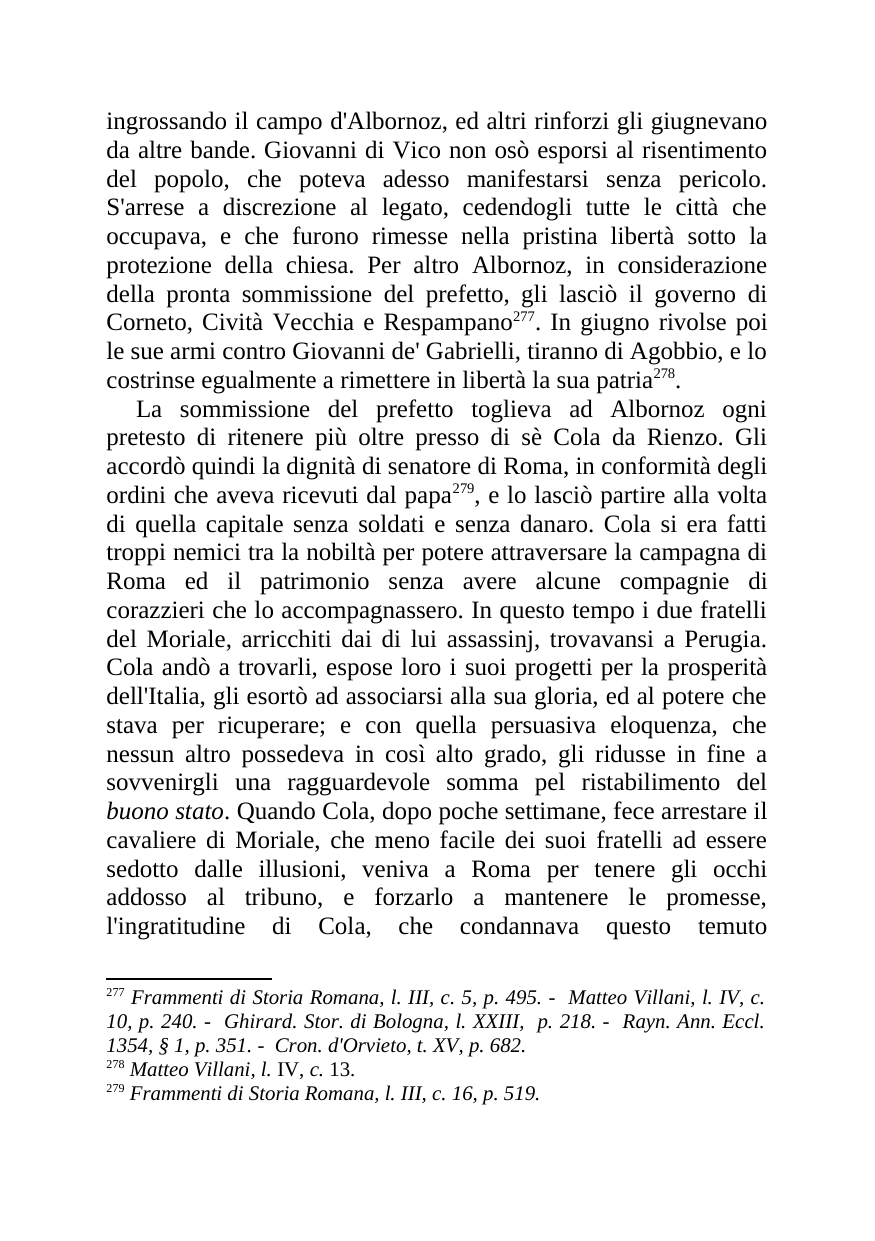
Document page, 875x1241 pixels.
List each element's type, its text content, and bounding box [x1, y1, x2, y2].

text La sommissione del prefetto toglieva ad Albornoz ogni pretesto di ritenere più oltre presso di sè Cola da Rienzo. Gli accordò quindi la dignità di senatore di Roma, in conformità degli ordini che aveva ricevuti dal papa, e lo lasciò partire alla volta di quella capitale senza soldati e senza danaro. Cola si era fatti troppi nemici tra la nobiltà per potere attraversare la campagna di Roma ed il patrimonio senza avere alcune compagnie di corazzieri che lo accompagnassero. In questo tempo i due fratelli del Moriale, arricchiti dai di lui assassinj, trovavansi a Perugia. Cola andò a trovarli, espose loro i suoi progetti per la prosperità dell'Italia, gli esortò ad associarsi alla sua gloria, ed al potere che stava per ricuperare; e con quella persuasiva eloquenza, che nessun altro possedeva in così alto grado, gli ridusse in fine a sovvenirgli una ragguardevole somma pel ristabilimento del buono stato. Quando Cola, dopo poche settimane, fece arrestare il cavaliere di Moriale, che meno facile dei suoi fratelli ad essere sedotto dalle illusioni, veniva a Roma per tenere gli occhi addosso al tribuno, e forzarlo a mantenere le promesse, l'ingratitudine di Cola, che condannava questo temuto [106, 394, 768, 940]
text ingrossando il campo d'Albornoz, ed altri rinforzi gli giugnevano da altre bande. Giovanni di Vico non osò esporsi al risentimento del popolo, che poteva adesso manifestarsi senza pericolo. S'arrese a discrezione al legato, cedendogli tutte le città che occupava, e che furono rimesse nella pristina libertà sotto la protezione della chiesa. Per altro Albornoz, in considerazione della pronta sommissione del prefetto, gli lasciò il governo di Corneto, Cività Vecchia e Respampano. In giugno rivolse poi le sue armi contro Giovanni de' Gabrielli, tiranno di Agobbio, e lo costrinse egualmente a rimettere in libertà la sua patria. [106, 106, 768, 394]
text Frammenti di Storia Romana, l. III, c. 16, p. 519. [106, 1081, 768, 1105]
text Frammenti di Storia Romana, l. III, c. 5, p. 495. - Matteo Villani, l. IV, c. 10, p. 240. - Ghirard. Stor. di Bologna, l. XXIII, p. 218. - Rayn. Ann. Eccl. 1354, § 1, p. 351. - Cron. d'Orvieto, t. XV, p. 682. [106, 985, 768, 1057]
text Matteo Villani, l. IV, c. 13. [106, 1057, 768, 1081]
